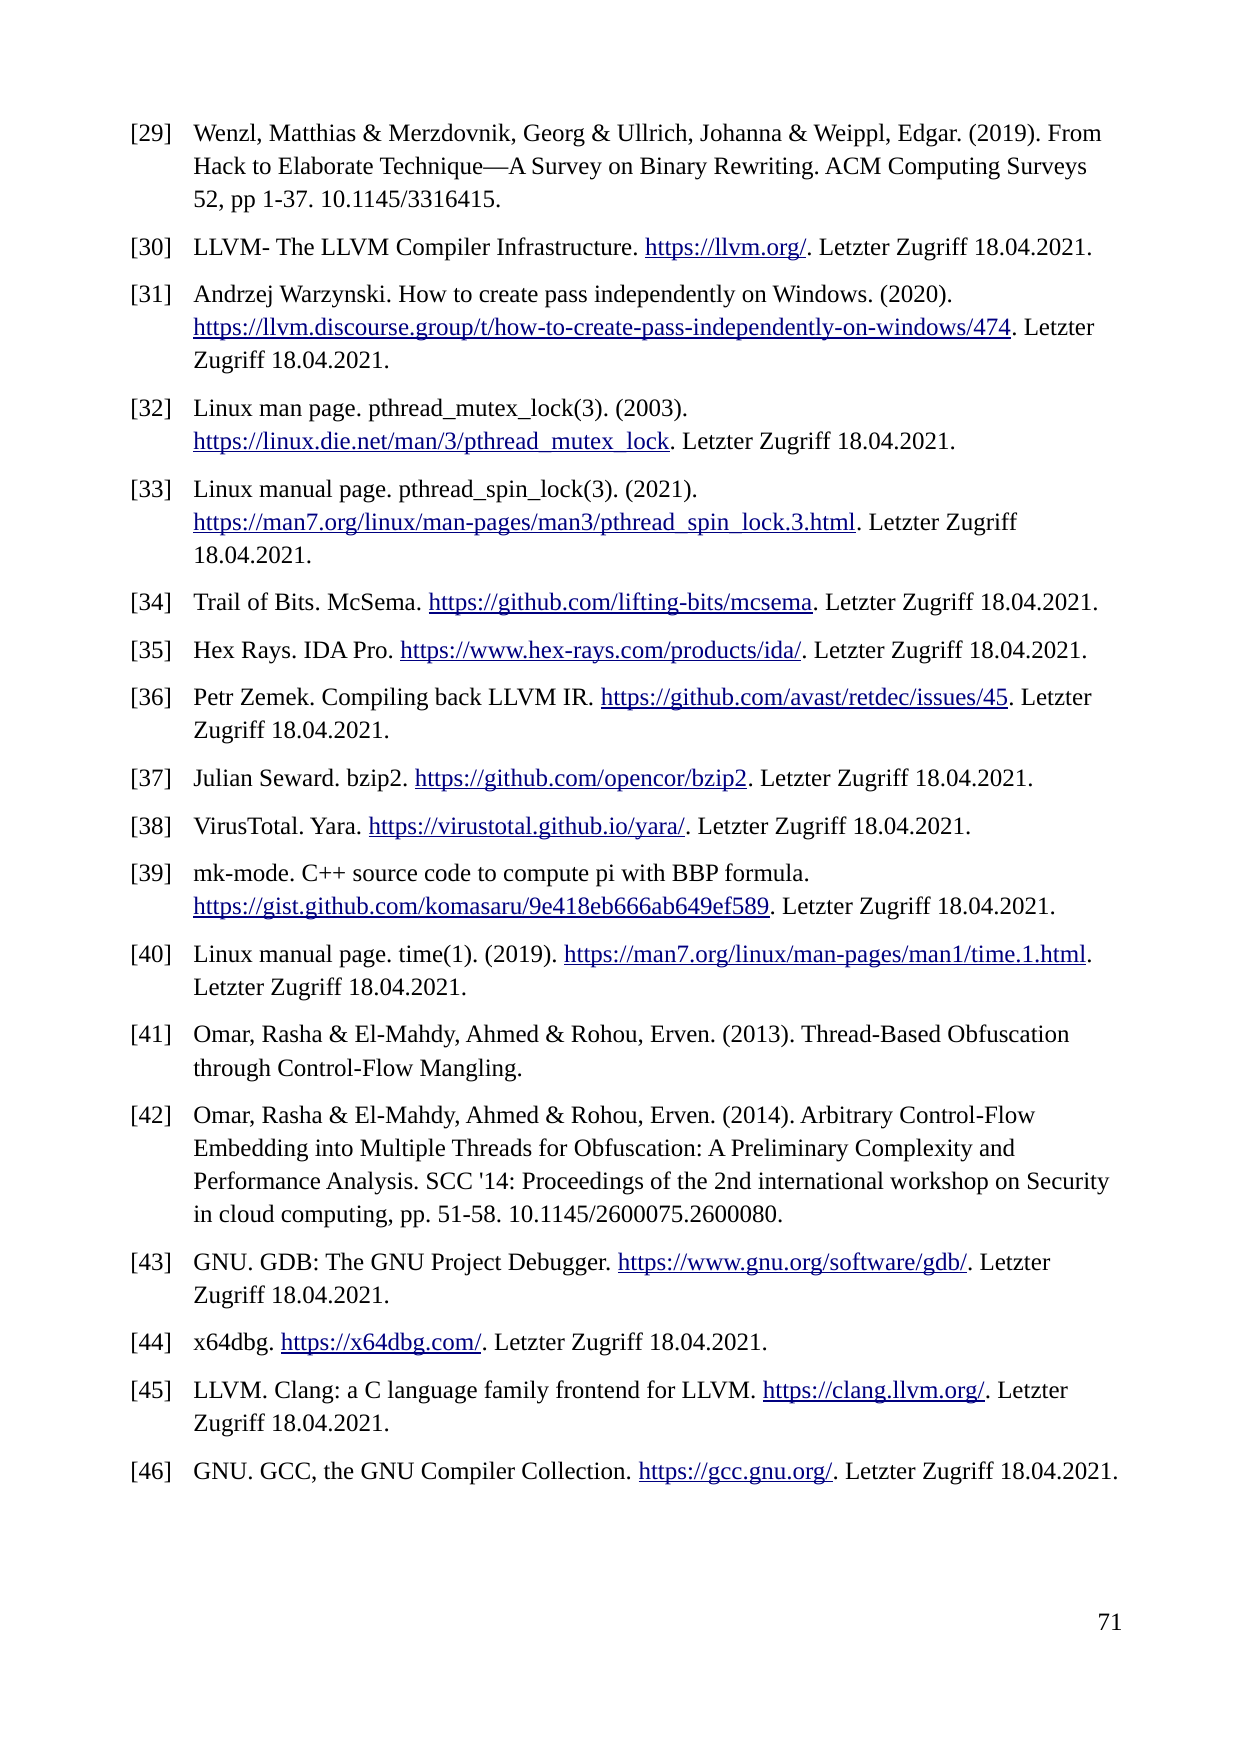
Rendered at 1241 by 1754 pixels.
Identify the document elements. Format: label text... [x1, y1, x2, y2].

list x64dbg. https://x64dbg.com/. Letzter Zugriff 18.04.2021. [130, 1327, 1122, 1356]
list LLVM- The LLVM Compiler Infrastructure. https://llvm.org/. Letzter Zugriff 18.04.2021. [130, 232, 1122, 261]
list Linux man page. pthread_mutex_lock(3). (2003). https://linux.die.net/man/3/pthread_mutex_lock. Letzter Zugriff 18.04.2021. [130, 393, 1122, 455]
list Wenzl, Matthias & Merzdovnik, Georg & Ullrich, Johanna & Weippl, Edgar. (2019). From Hack to Elaborate Technique—A Survey on Binary Rewriting. ACM Computing Surveys 52, pp 1-37. 10.1145/3316415. [130, 118, 1122, 213]
list VirusTotal. Yara. https://virustotal.github.io/yara/. Letzter Zugriff 18.04.2021. [130, 811, 1122, 839]
list LLVM. Clang: a C language family frontend for LLVM. https://clang.llvm.org/. Letzter Zugriff 18.04.2021. [130, 1375, 1122, 1437]
list GNU. GDB: The GNU Project Debugger. https://www.gnu.org/software/gdb/. Letzter Zugriff 18.04.2021. [130, 1247, 1122, 1309]
list GNU. GCC, the GNU Compiler Collection. https://gcc.gnu.org/. Letzter Zugriff 18.04.2021. [130, 1456, 1122, 1484]
list Linux manual page. time(1). (2019). https://man7.org/linux/man-pages/man1/time.1.html. Letzter Zugriff 18.04.2021. [130, 939, 1122, 1001]
list Linux manual page. pthread_spin_lock(3). (2021). https://man7.org/linux/man-pages/man3/pthread_spin_lock.3.html. Letzter Zugriff 18.04.2021. [130, 474, 1122, 568]
list Omar, Rasha & El-Mahdy, Ahmed & Rohou, Erven. (2014). Arbitrary Control-Flow Embedding into Multiple Threads for Obfuscation: A Preliminary Complexity and Performance Analysis. SCC '14: Proceedings of the 2nd international workshop on Security in cloud computing, pp. 51-58. 10.1145/2600075.2600080. [130, 1100, 1122, 1228]
list mk-mode. C++ source code to compute pi with BBP formula. https://gist.github.com/komasaru/9e418eb666ab649ef589. Letzter Zugriff 18.04.2021. [130, 858, 1122, 920]
list Andrzej Warzynski. How to create pass independently on Windows. (2020). https://llvm.discourse.group/t/how-to-create-pass-independently-on-windows/474. Letzter Zugriff 18.04.2021. [130, 279, 1122, 374]
list Petr Zemek. Compiling back LLVM IR. https://github.com/avast/retdec/issues/45. Letzter Zugriff 18.04.2021. [130, 682, 1122, 744]
list Trail of Bits. McSema. https://github.com/lifting-bits/mcsema. Letzter Zugriff 18.04.2021. [130, 587, 1122, 616]
list Omar, Rasha & El-Mahdy, Ahmed & Rohou, Erven. (2013). Thread-Based Obfuscation through Control-Flow Mangling. [130, 1019, 1122, 1081]
list Julian Seward. bzip2. https://github.com/opencor/bzip2. Letzter Zugriff 18.04.2021. [130, 763, 1122, 792]
list Hex Rays. IDA Pro. https://www.hex-rays.com/products/ida/. Letzter Zugriff 18.04.2021. [130, 635, 1122, 664]
